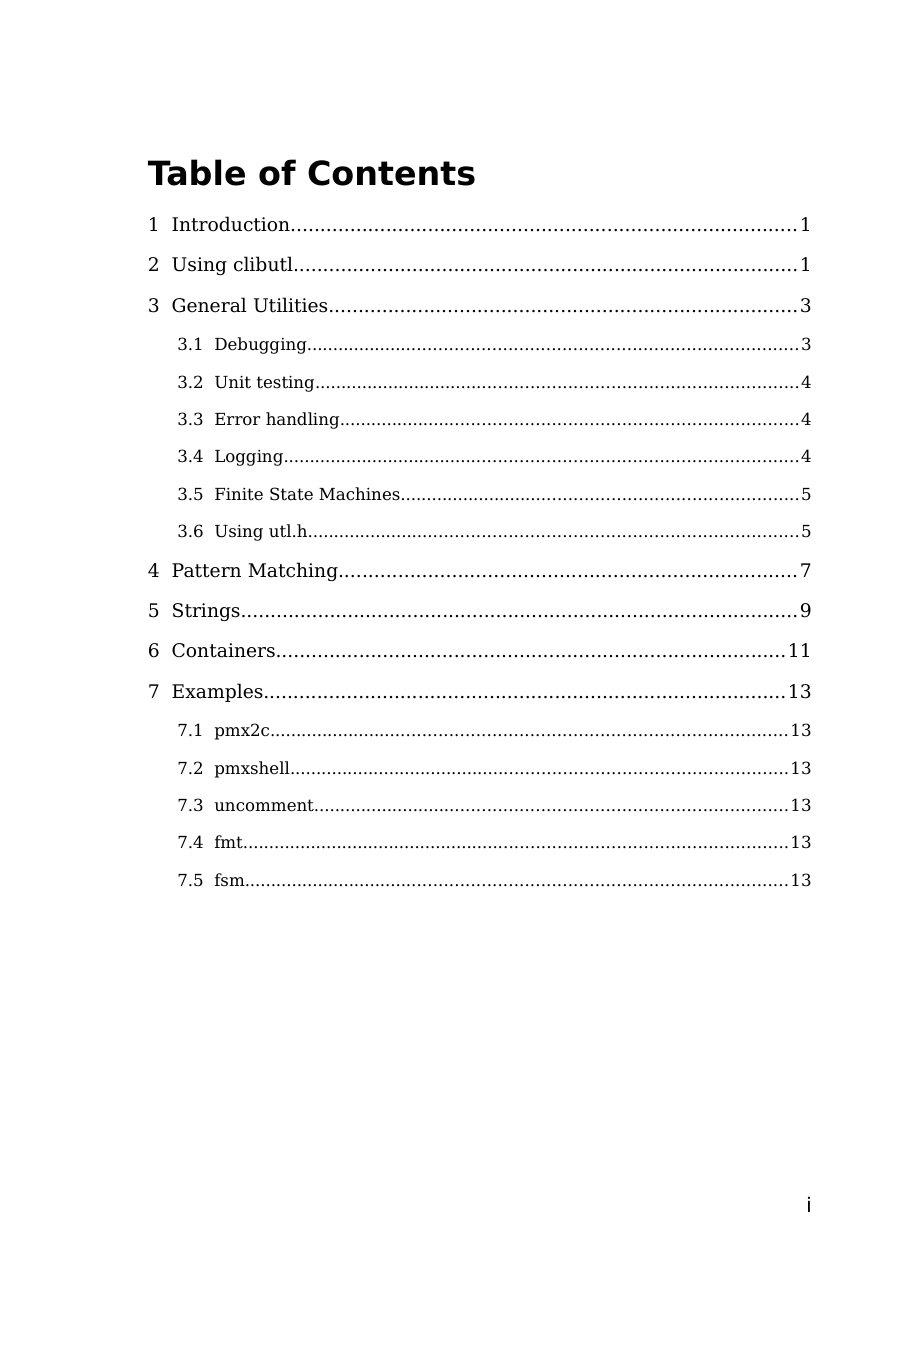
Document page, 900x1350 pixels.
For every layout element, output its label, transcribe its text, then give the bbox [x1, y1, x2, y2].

text 3 General Utilities 3 [148, 295, 811, 317]
text 6 Containers 11 [148, 640, 811, 662]
text 1 Introduction 1 [148, 214, 811, 236]
subtitle Table of Contents [148, 155, 811, 194]
text 3.6 Using utl.h 5 [177, 522, 811, 542]
text 4 Pattern Matching 7 [148, 559, 811, 581]
text 7 Examples 13 [148, 681, 811, 703]
text 3.4 Logging 4 [177, 447, 811, 467]
text 7.3 uncomment 13 [177, 796, 811, 815]
text 5 Strings 9 [148, 600, 811, 622]
text 3.3 Error handling 4 [177, 410, 811, 429]
text 7.4 fmt 13 [177, 833, 811, 853]
text 3.1 Debugging 3 [177, 335, 811, 354]
text 7.1 pmx2c 13 [177, 721, 811, 741]
text 3.2 Unit testing 4 [177, 373, 811, 392]
text 3.5 Finite State Machines 5 [177, 485, 811, 504]
text 2 Using clibutl 1 [148, 254, 811, 276]
text 7.2 pmxshell 13 [177, 759, 811, 778]
text 7.5 fsm 13 [177, 871, 811, 890]
